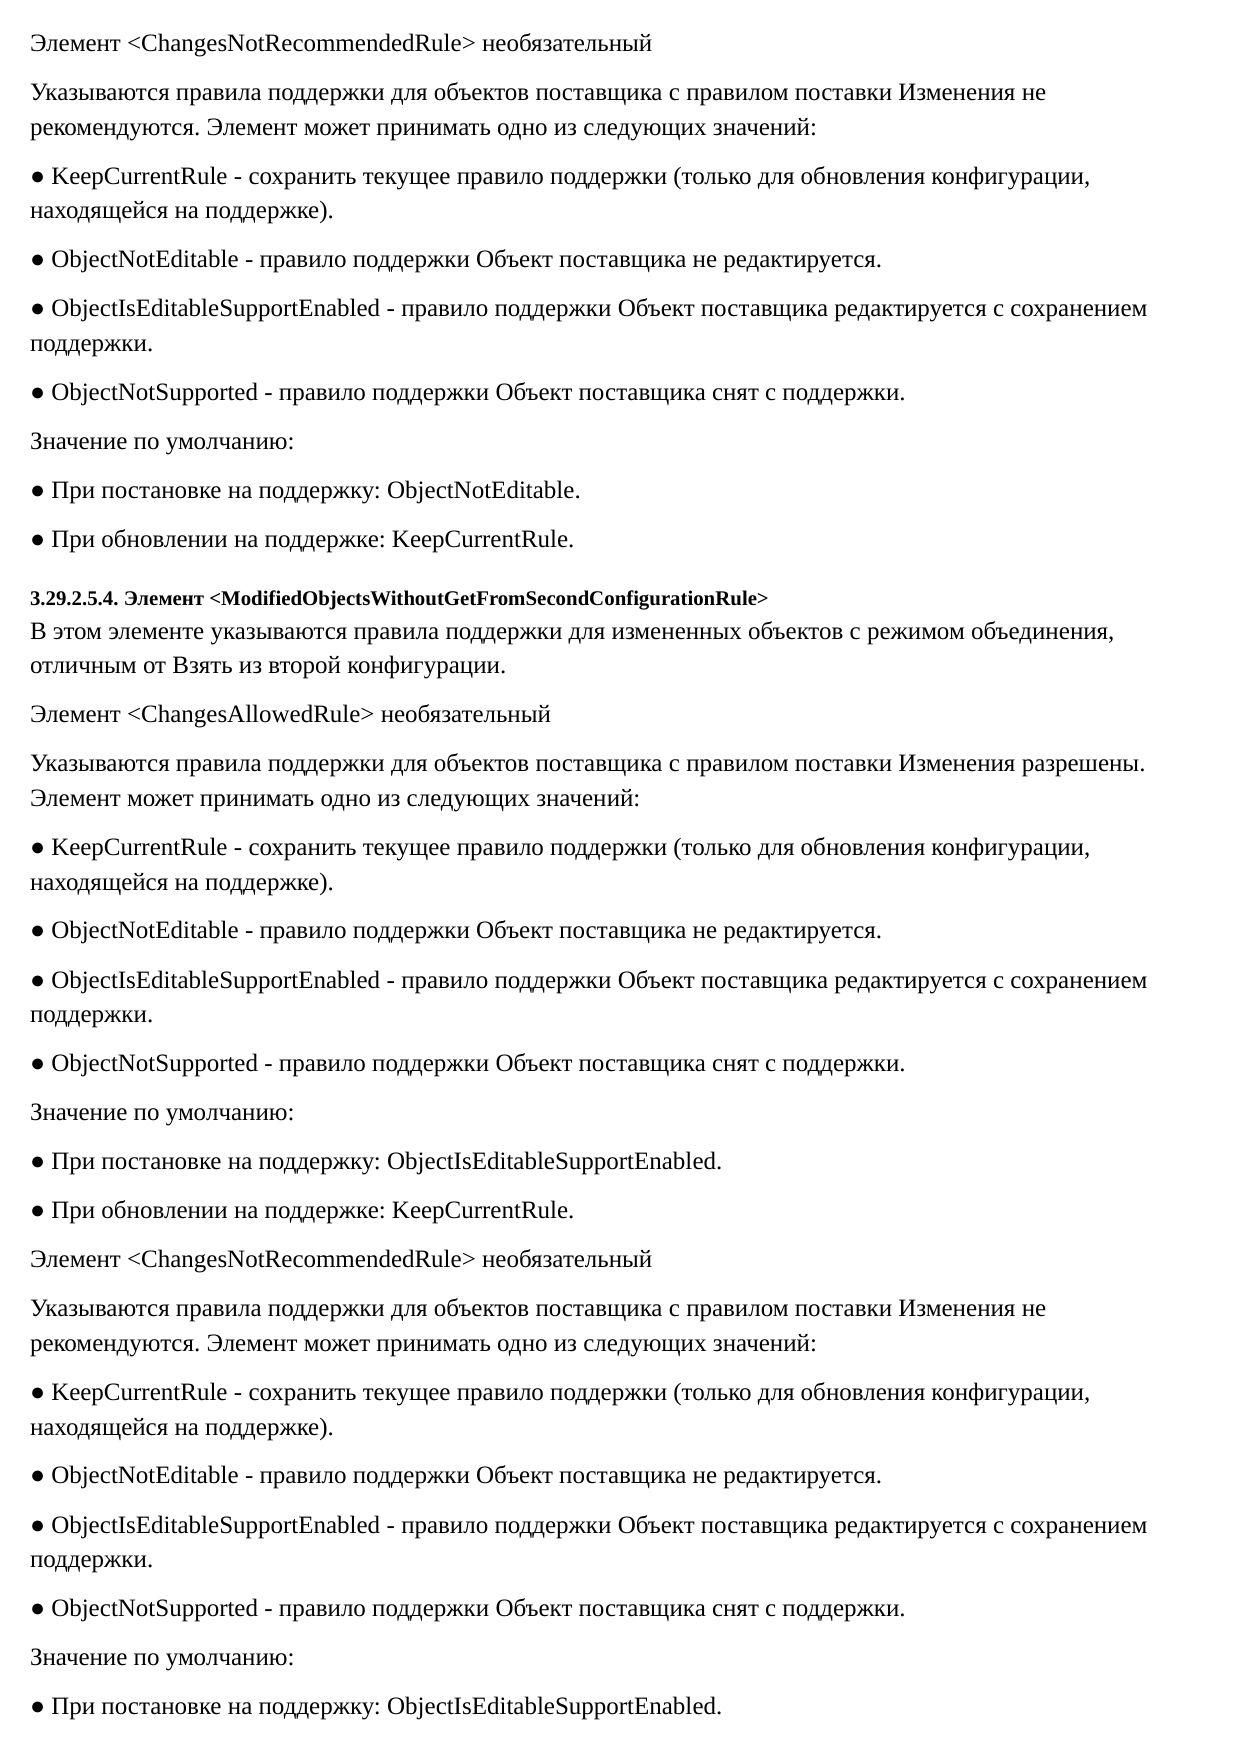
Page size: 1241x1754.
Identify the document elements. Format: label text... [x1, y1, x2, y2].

text ● ObjectNotSupported ‑ правило поддержки Объект поставщика снят с поддержки. [30, 1593, 1211, 1622]
text Указываются правила поддержки для объектов поставщика с правилом поставки Изменения не рекомендуются. Элемент может принимать одно из следующих значений: [30, 77, 1211, 140]
text ● ObjectNotEditable ‑ правило поддержки Объект поставщика не редактируется. [30, 244, 1211, 273]
text ● При обновлении на поддержке: KeepCurrentRule. [30, 1195, 1211, 1224]
text Элемент <ChangesNotRecommendedRule> необязательный [30, 28, 1211, 57]
text Указываются правила поддержки для объектов поставщика с правилом поставки Изменения разрешены. Элемент может принимать одно из следующих значений: [30, 748, 1211, 812]
text В этом элементе указываются правила поддержки для измененных объектов с режимом объединения, отличным от Взять из второй конфигурации. [30, 616, 1211, 679]
text Значение по умолчанию: [30, 426, 1211, 455]
text Элемент <ChangesNotRecommendedRule> необязательный [30, 1244, 1211, 1273]
text ● ObjectIsEditableSupportEnabled ‑ правило поддержки Объект поставщика редактируется с сохранением поддержки. [30, 293, 1211, 357]
text Элемент <ChangesAllowedRule> необязательный [30, 699, 1211, 728]
text ● ObjectIsEditableSupportEnabled ‑ правило поддержки Объект поставщика редактируется с сохранением поддержки. [30, 965, 1211, 1028]
text ● При обновлении на поддержке: KeepCurrentRule. [30, 524, 1211, 553]
text ● KeepCurrentRule ‑ сохранить текущее правило поддержки (только для обновления конфигурации, находящейся на поддержке). [30, 161, 1211, 224]
text ● KeepCurrentRule ‑ сохранить текущее правило поддержки (только для обновления конфигурации, находящейся на поддержке). [30, 1377, 1211, 1440]
text Значение по умолчанию: [30, 1097, 1211, 1126]
text ● При постановке на поддержку: ObjectIsEditableSupportEnabled. [30, 1146, 1211, 1175]
text ● ObjectNotEditable ‑ правило поддержки Объект поставщика не редактируется. [30, 916, 1211, 944]
text ● ObjectNotSupported ‑ правило поддержки Объект поставщика снят с поддержки. [30, 1048, 1211, 1077]
text ● ObjectNotEditable ‑ правило поддержки Объект поставщика не редактируется. [30, 1461, 1211, 1489]
text ● ObjectIsEditableSupportEnabled ‑ правило поддержки Объект поставщика редактируется с сохранением поддержки. [30, 1510, 1211, 1573]
text ● KeepCurrentRule ‑ сохранить текущее правило поддержки (только для обновления конфигурации, находящейся на поддержке). [30, 832, 1211, 895]
text ● При постановке на поддержку: ObjectNotEditable. [30, 475, 1211, 504]
text Значение по умолчанию: [30, 1642, 1211, 1671]
subtitle 3.29.2.5.4. Элемент <ModifiedObjectsWithoutGetFromSecondConfigurationRule> [30, 586, 1211, 610]
text ● ObjectNotSupported ‑ правило поддержки Объект поставщика снят с поддержки. [30, 377, 1211, 406]
text ● При постановке на поддержку: ObjectIsEditableSupportEnabled. [30, 1691, 1211, 1720]
text Указываются правила поддержки для объектов поставщика с правилом поставки Изменения не рекомендуются. Элемент может принимать одно из следующих значений: [30, 1293, 1211, 1357]
